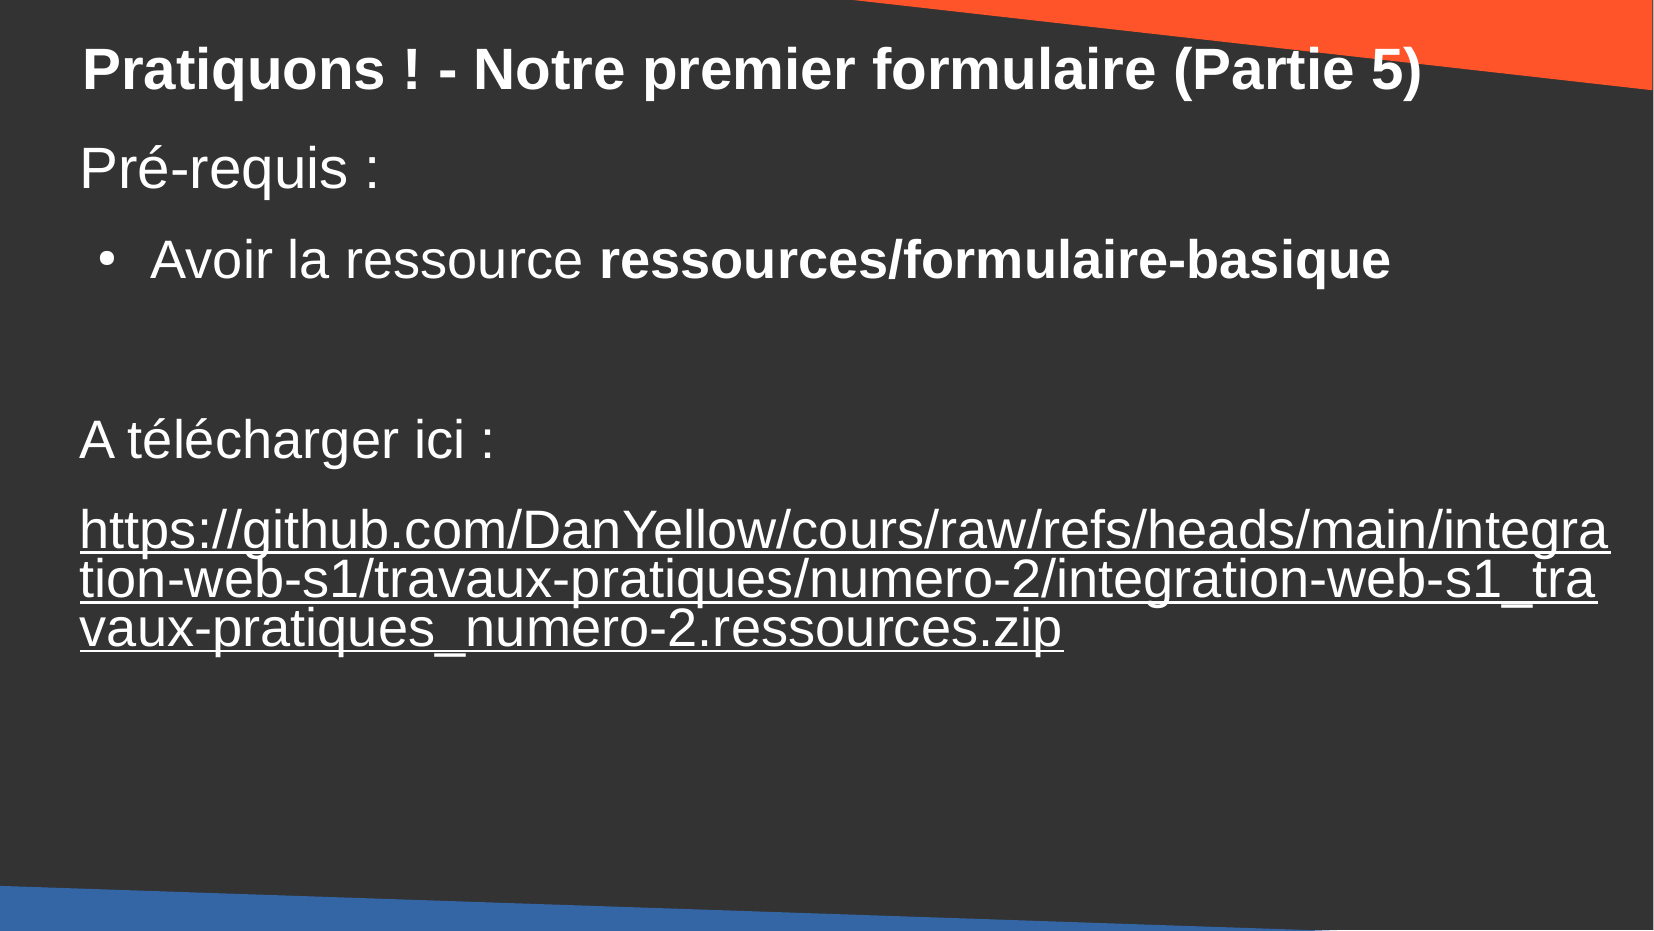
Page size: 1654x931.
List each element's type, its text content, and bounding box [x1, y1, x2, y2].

list Pré-requis : Avoir la ressource ressources/formulaire-basique A télécharger ici : https://github.com/DanYellow/cours/raw/refs/heads/main/integration-web-s1/travaux-pratiques/numero-2/integration-web-s1_travaux-pratiques_numero-2.ressources.zip [79, 135, 1619, 721]
text_box [853, 0, 1653, 91]
title Pratiquons ! - Notre premier formulaire (Partie 5) [82, 37, 1571, 114]
text_box [0, 885, 1337, 931]
